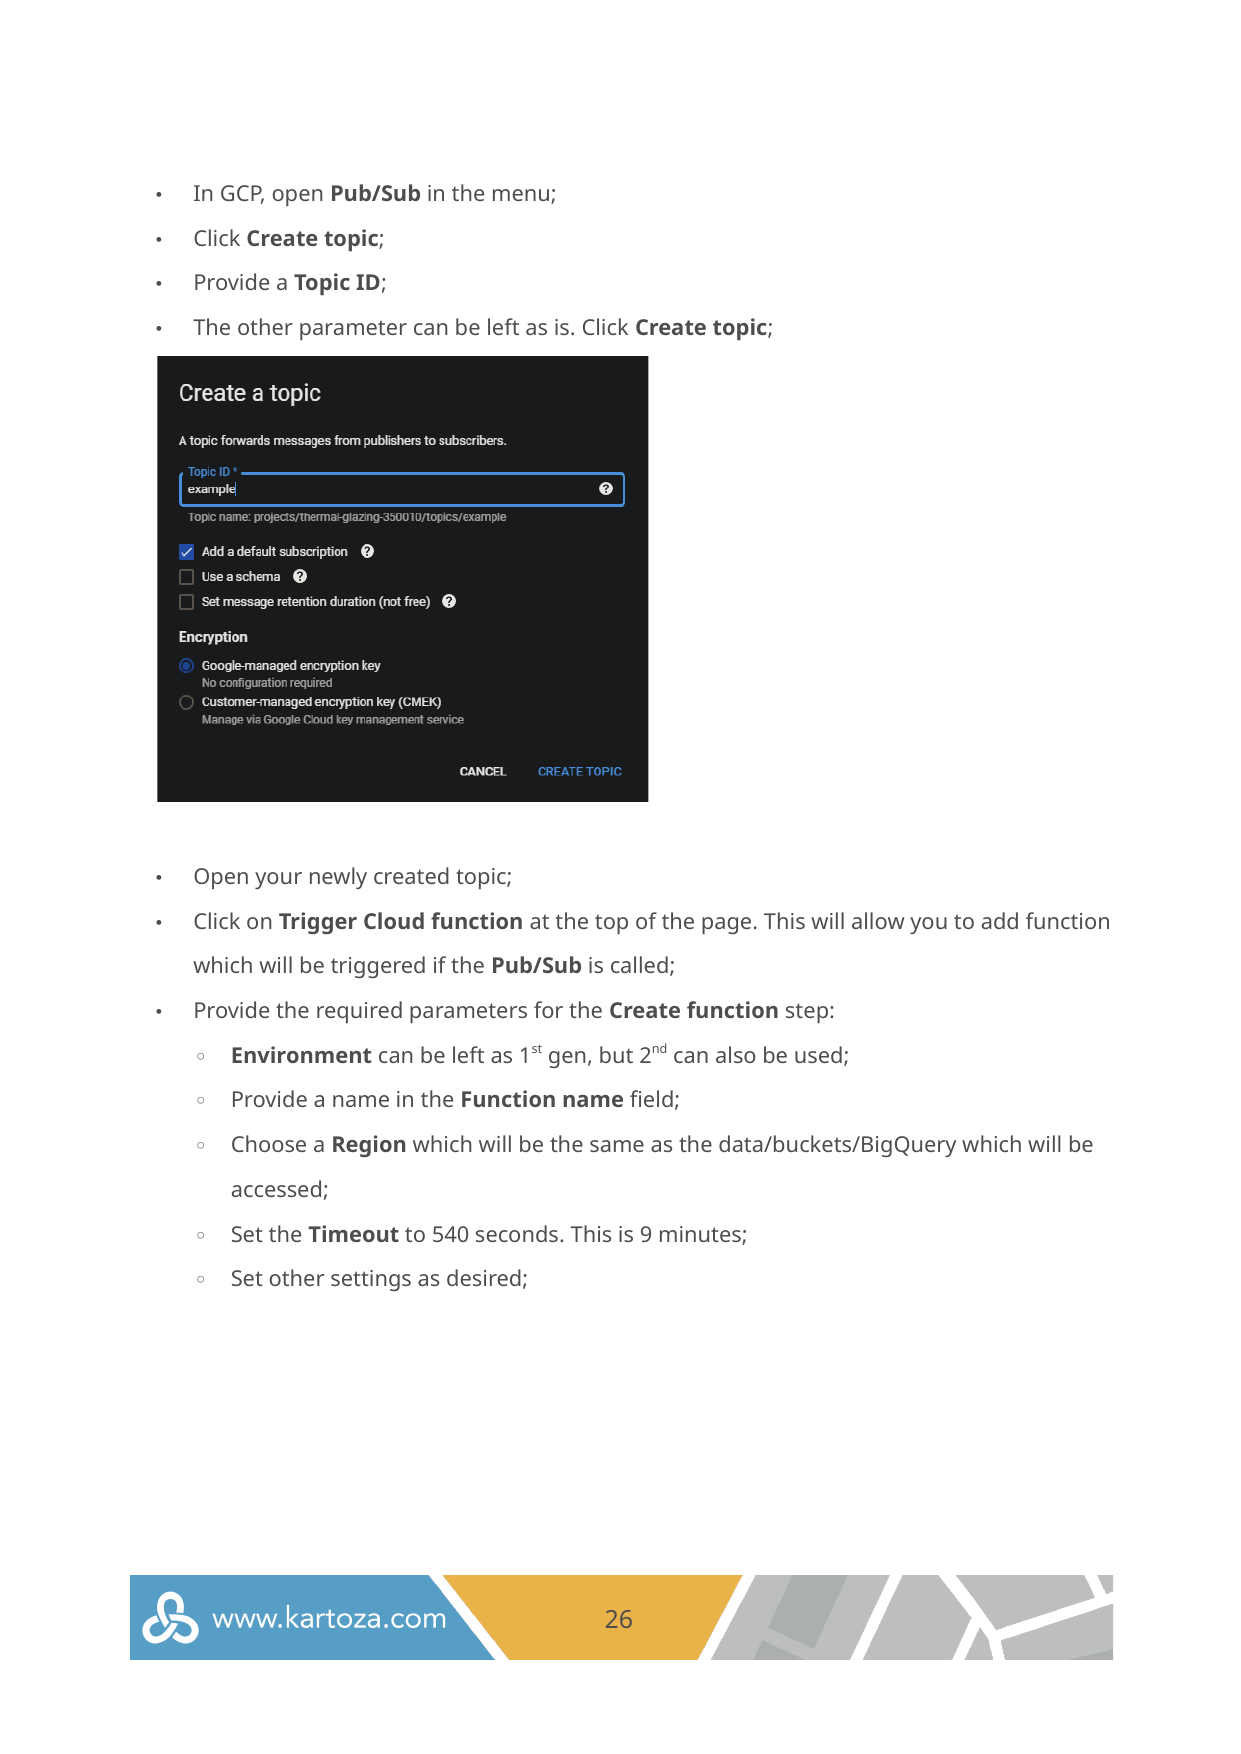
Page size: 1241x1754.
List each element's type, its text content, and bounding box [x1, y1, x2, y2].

list Click Create topic; [156, 223, 1122, 252]
list Click on Trigger Cloud function at the top of the page. This will allow you to add function which will be triggered if the Pub/Sub is called; [156, 906, 1122, 980]
list Set other settings as desired; [193, 1263, 1122, 1293]
list The other parameter can be left as is. Click Create topic; [156, 312, 1122, 342]
list In GCP, open Pub/Sub in the menu; [156, 178, 1122, 208]
picture [130, 1575, 1114, 1660]
picture [157, 356, 649, 802]
list Provide a Topic ID; [156, 267, 1122, 297]
list Open your newly created topic; [156, 861, 1122, 891]
list Provide a name in the Function name field; [193, 1084, 1122, 1114]
list Set the Timeout to 540 seconds. This is 9 minutes; [193, 1218, 1122, 1248]
list Environment can be left as 1st gen, but 2nd can also be used; [193, 1040, 1122, 1069]
list Provide the required parameters for the Create function step: [156, 995, 1122, 1025]
list Choose a Region which will be the same as the data/buckets/BigQuery which will be accessed; [193, 1129, 1122, 1204]
